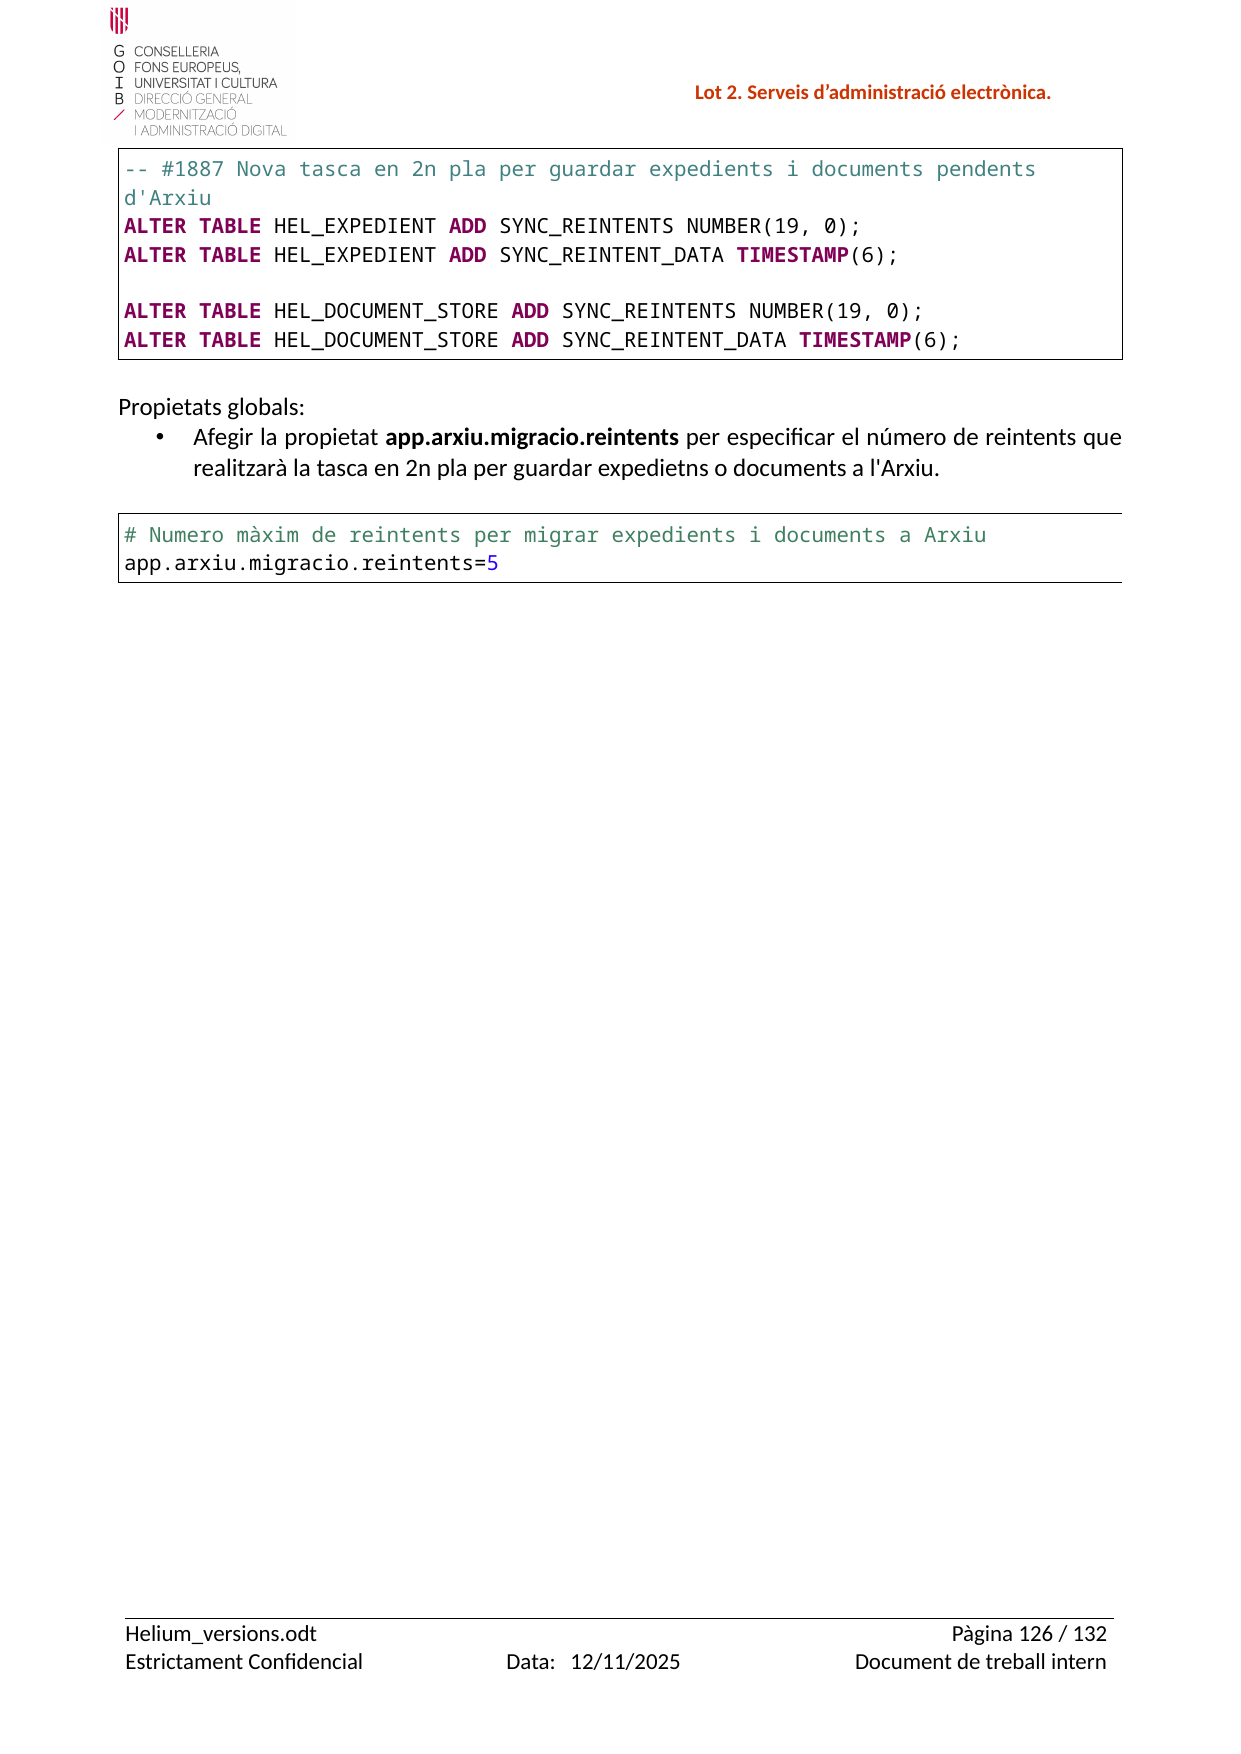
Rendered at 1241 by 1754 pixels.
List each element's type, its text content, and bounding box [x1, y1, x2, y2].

list Afegir la propietat app.arxiu.migracio.reintents per especificar el número de reintents que realitzarà la tasca en 2n pla per guardar expedietns o documents a l'Arxiu. [156, 421, 1122, 482]
table_header # Numero màxim de reintents per migrar expedients i documents a Arxiu app.arxiu.migracio.reintents=5 [119, 514, 1122, 582]
picture [100, 0, 297, 144]
table_header -- #1887 Nova tasca en 2n pla per guardar expedients i documents pendents d'Arxiu ALTER TABLE HEL_EXPEDIENT ADD SYNC_REINTENTS NUMBER(19, 0); ALTER TABLE HEL_EXPEDIENT ADD SYNC_REINTENT_DATA TIMESTAMP(6); ALTER TABLE HEL_DOCUMENT_STORE ADD SYNC_REINTENTS NUMBER(19, 0); ALTER TABLE HEL_DOCUMENT_STORE ADD SYNC_REINTENT_DATA TIMESTAMP(6); [119, 149, 1122, 359]
text Propietats globals: [118, 391, 1122, 421]
